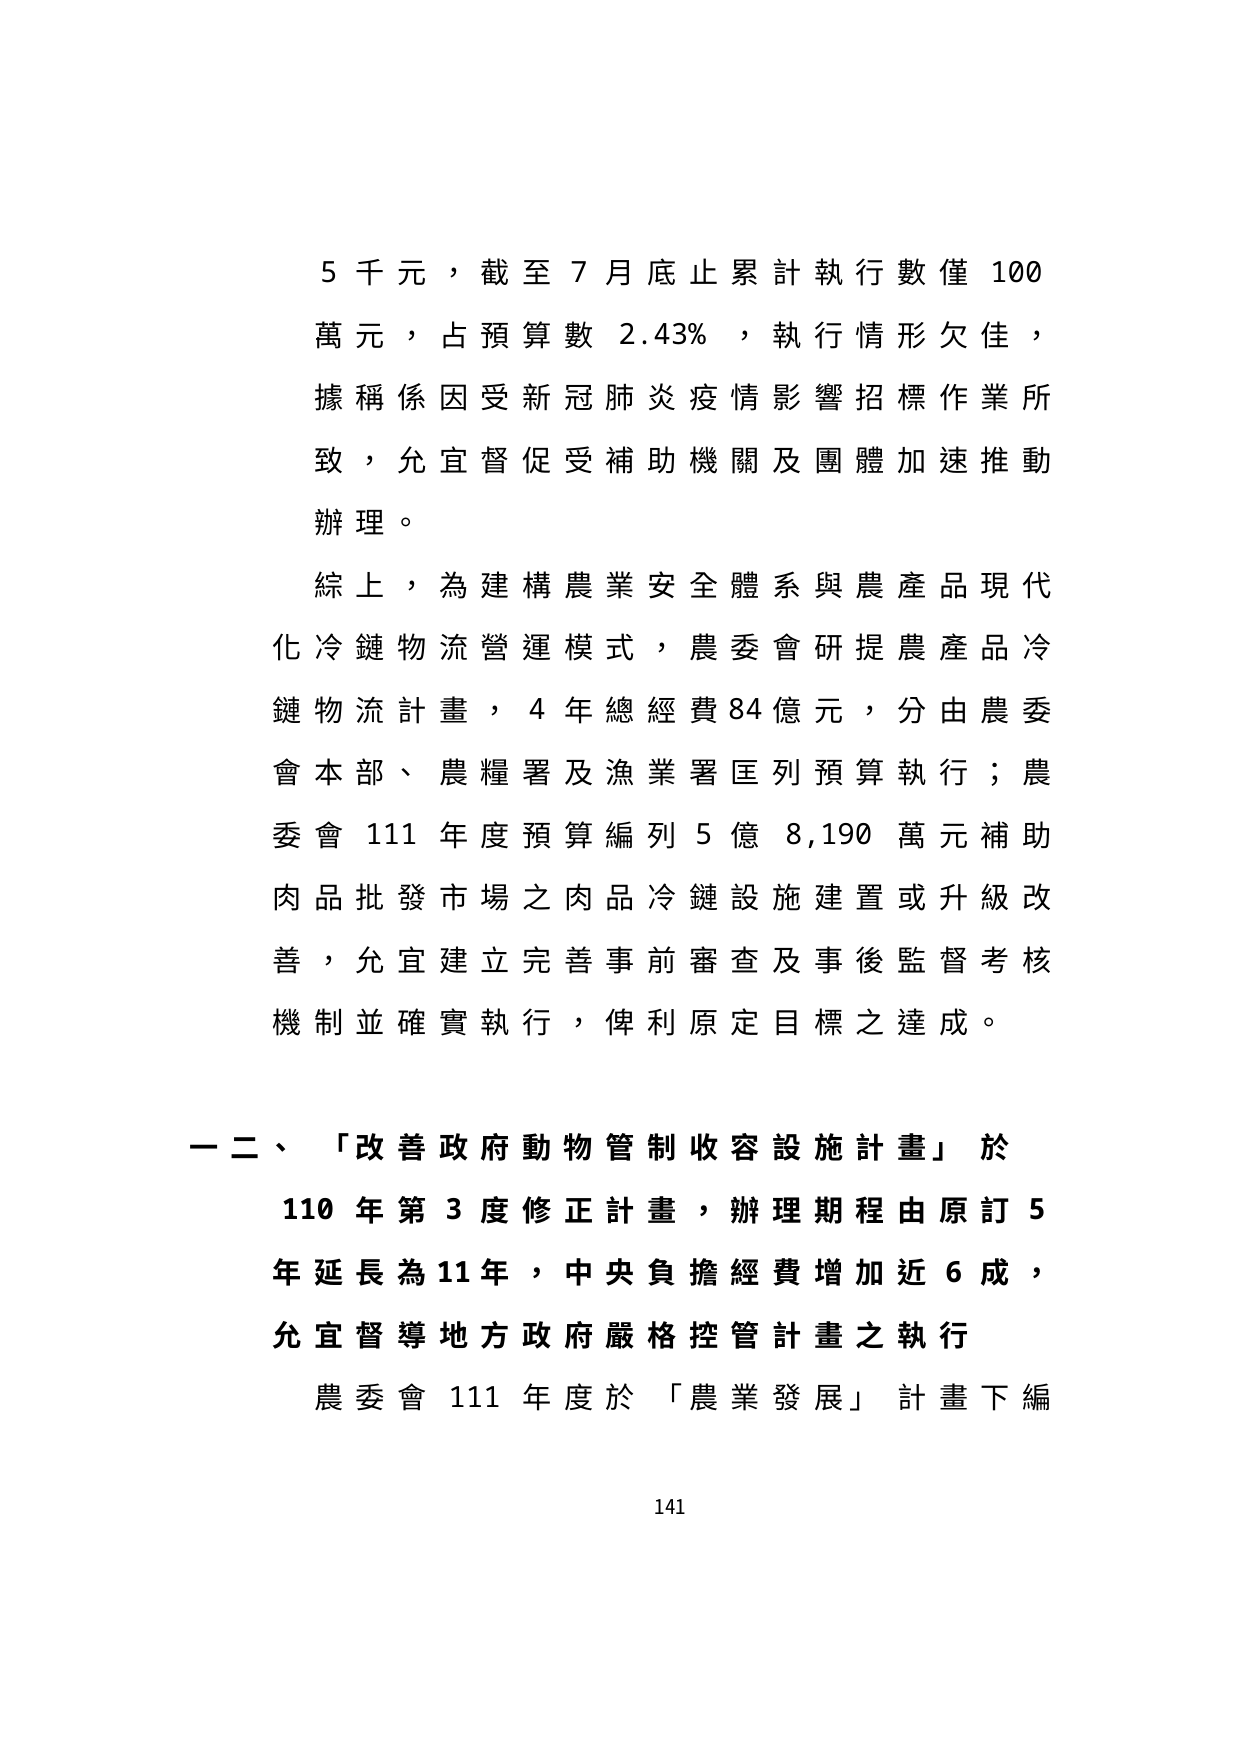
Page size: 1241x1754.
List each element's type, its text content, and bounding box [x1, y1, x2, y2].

text 綜上，為建構農業安全體系與農產品現代化冷鏈物流營運模式，農委會研提農產品冷鏈物流計畫，4年總經費84億元，分由農委會本部、農糧署及漁業署匡列預算執行；農委會111年度預算編列5億8,190萬元補助肉品批發市場之肉品冷鏈設施建置或升級改善，允宜建立完善事前審查及事後監督考核機制並確實執行，俾利原定目標之達成。 [242, 542, 1058, 1042]
text 農委會111年度於「農業發展」計畫下編 [242, 1354, 1058, 1417]
text 一二、「改善政府動物管制收容設施計畫」於110年第3度修正計畫，辦理期程由原訂5年延長為11年，中央負擔經費增加近6成，允宜督導地方政府嚴格控管計畫之執行 [183, 1104, 1058, 1354]
text 5千元，截至7月底止累計執行數僅100萬元，占預算數2.43%，執行情形欠佳，據稱係因受新冠肺炎疫情影響招標作業所致，允宜督促受補助機關及團體加速推動辦理。 [271, 229, 1058, 542]
